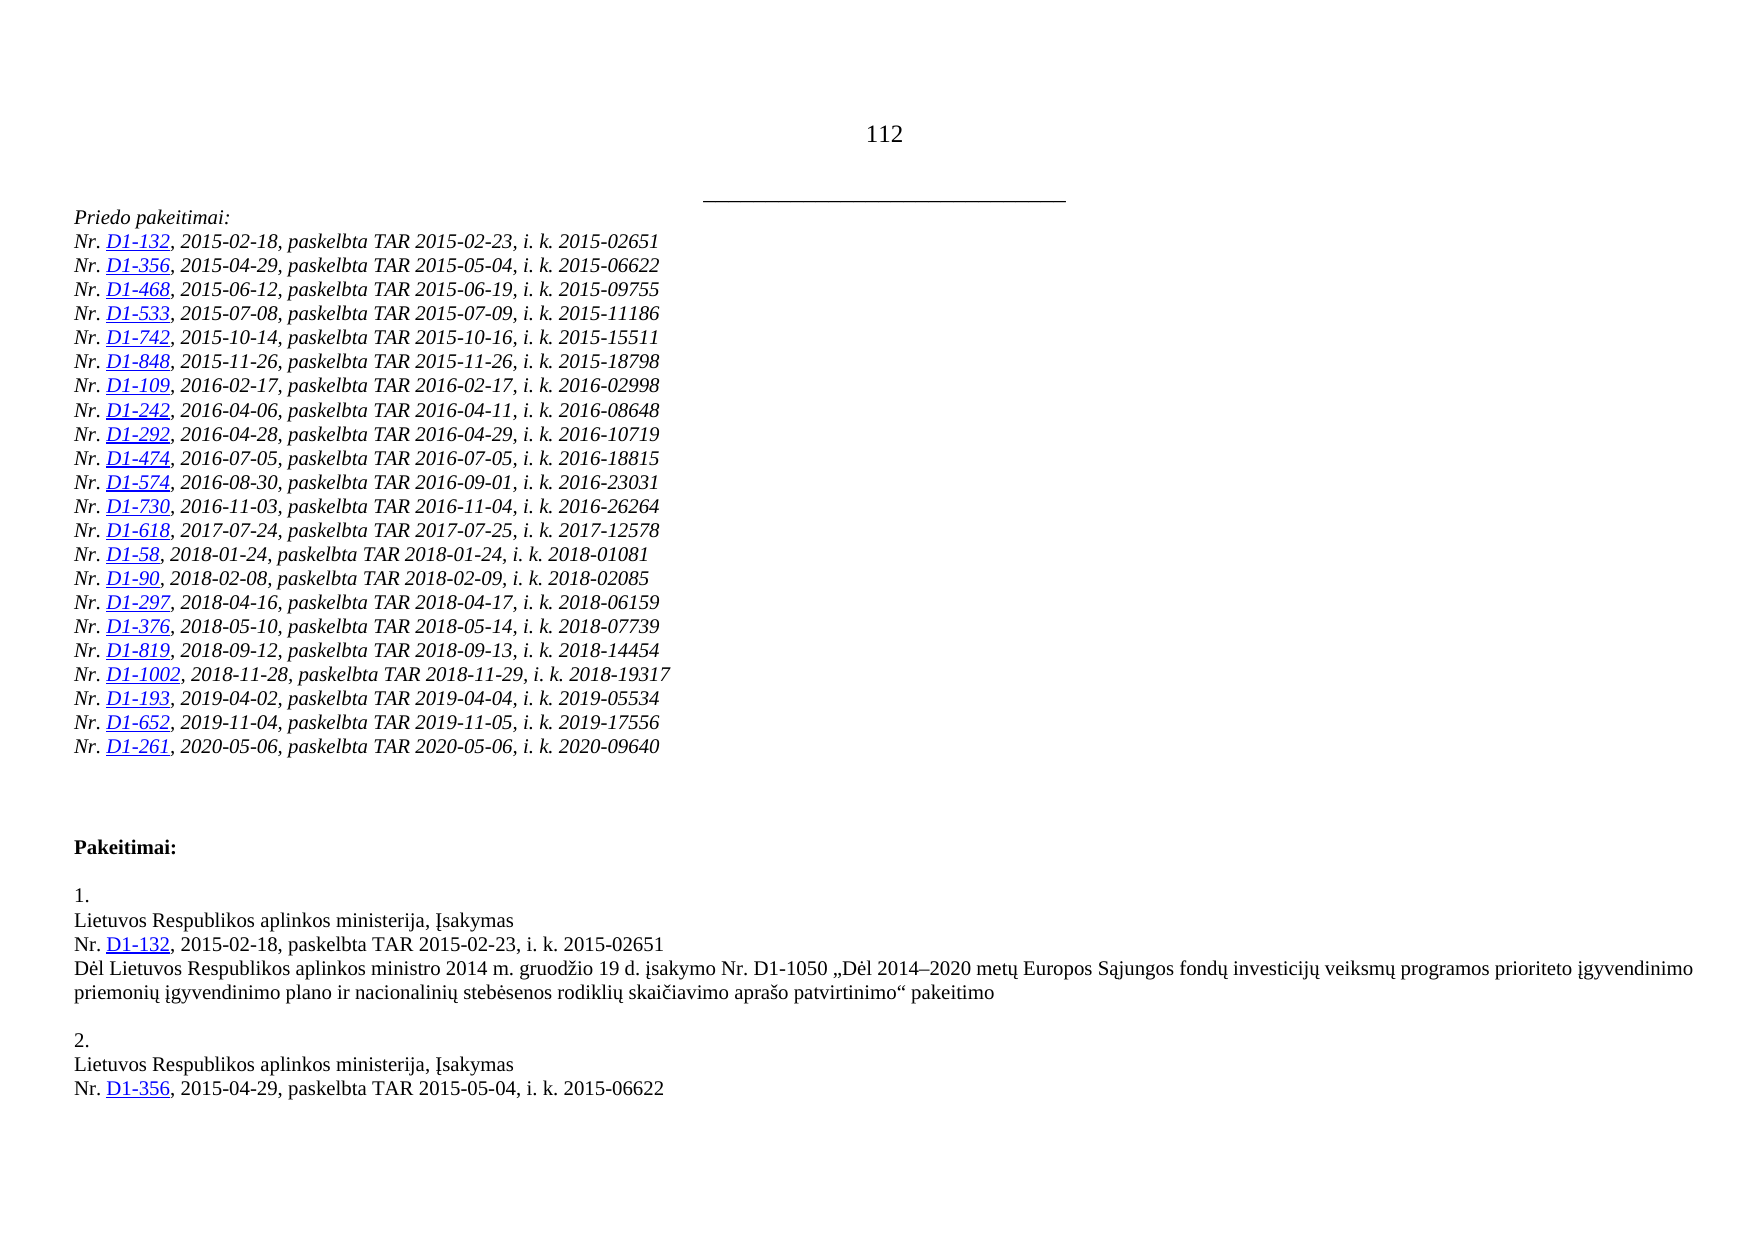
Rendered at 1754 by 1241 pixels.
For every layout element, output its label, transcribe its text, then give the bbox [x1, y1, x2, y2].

text Nr. D1-356, 2015-04-29, paskelbta TAR 2015-05-04, i. k. 2015-06622 [74, 1076, 1695, 1100]
text Nr. D1-292, 2016-04-28, paskelbta TAR 2016-04-29, i. k. 2016-10719 [74, 422, 1695, 446]
text Priedo pakeitimai: [74, 205, 1695, 229]
text Nr. D1-261, 2020-05-06, paskelbta TAR 2020-05-06, i. k. 2020-09640 [74, 734, 1695, 758]
text Nr. D1-356, 2015-04-29, paskelbta TAR 2015-05-04, i. k. 2015-06622 [74, 253, 1695, 277]
text 1. [74, 883, 1695, 907]
text Pakeitimai: [74, 835, 1695, 859]
text Nr. D1-848, 2015-11-26, paskelbta TAR 2015-11-26, i. k. 2015-18798 [74, 349, 1695, 373]
text Nr. D1-468, 2015-06-12, paskelbta TAR 2015-06-19, i. k. 2015-09755 [74, 277, 1695, 301]
text Nr. D1-1002, 2018-11-28, paskelbta TAR 2018-11-29, i. k. 2018-19317 [74, 662, 1695, 686]
text Dėl Lietuvos Respublikos aplinkos ministro 2014 m. gruodžio 19 d. įsakymo Nr. D1-1050 „Dėl 2014–2020 metų Europos Sąjungos fondų investicijų veiksmų programos prioriteto įgyvendinimo priemonių įgyvendinimo plano ir nacionalinių stebėsenos rodiklių skaičiavimo aprašo patvirtinimo“ pakeitimo [74, 956, 1695, 1004]
text Nr. D1-132, 2015-02-18, paskelbta TAR 2015-02-23, i. k. 2015-02651 [74, 932, 1695, 956]
text Nr. D1-652, 2019-11-04, paskelbta TAR 2019-11-05, i. k. 2019-17556 [74, 710, 1695, 734]
text 2. [74, 1028, 1695, 1052]
text Nr. D1-730, 2016-11-03, paskelbta TAR 2016-11-04, i. k. 2016-26264 [74, 494, 1695, 518]
text Nr. D1-90, 2018-02-08, paskelbta TAR 2018-02-09, i. k. 2018-02085 [74, 566, 1695, 590]
text Lietuvos Respublikos aplinkos ministerija, Įsakymas [74, 907, 1695, 932]
text Nr. D1-376, 2018-05-10, paskelbta TAR 2018-05-14, i. k. 2018-07739 [74, 614, 1695, 638]
text Lietuvos Respublikos aplinkos ministerija, Įsakymas [74, 1052, 1695, 1076]
text Nr. D1-742, 2015-10-14, paskelbta TAR 2015-10-16, i. k. 2015-15511 [74, 325, 1695, 349]
text Nr. D1-819, 2018-09-12, paskelbta TAR 2018-09-13, i. k. 2018-14454 [74, 638, 1695, 662]
text Nr. D1-132, 2015-02-18, paskelbta TAR 2015-02-23, i. k. 2015-02651 [74, 229, 1695, 253]
text Nr. D1-193, 2019-04-02, paskelbta TAR 2019-04-04, i. k. 2019-05534 [74, 686, 1695, 710]
text Nr. D1-58, 2018-01-24, paskelbta TAR 2018-01-24, i. k. 2018-01081 [74, 542, 1695, 566]
text Nr. D1-474, 2016-07-05, paskelbta TAR 2016-07-05, i. k. 2016-18815 [74, 446, 1695, 470]
text Nr. D1-109, 2016-02-17, paskelbta TAR 2016-02-17, i. k. 2016-02998 [74, 373, 1695, 397]
text _____________________________ [74, 176, 1695, 205]
text Nr. D1-618, 2017-07-24, paskelbta TAR 2017-07-25, i. k. 2017-12578 [74, 518, 1695, 542]
text Nr. D1-242, 2016-04-06, paskelbta TAR 2016-04-11, i. k. 2016-08648 [74, 397, 1695, 422]
text Nr. D1-533, 2015-07-08, paskelbta TAR 2015-07-09, i. k. 2015-11186 [74, 301, 1695, 325]
text Nr. D1-297, 2018-04-16, paskelbta TAR 2018-04-17, i. k. 2018-06159 [74, 590, 1695, 614]
text Nr. D1-574, 2016-08-30, paskelbta TAR 2016-09-01, i. k. 2016-23031 [74, 470, 1695, 494]
